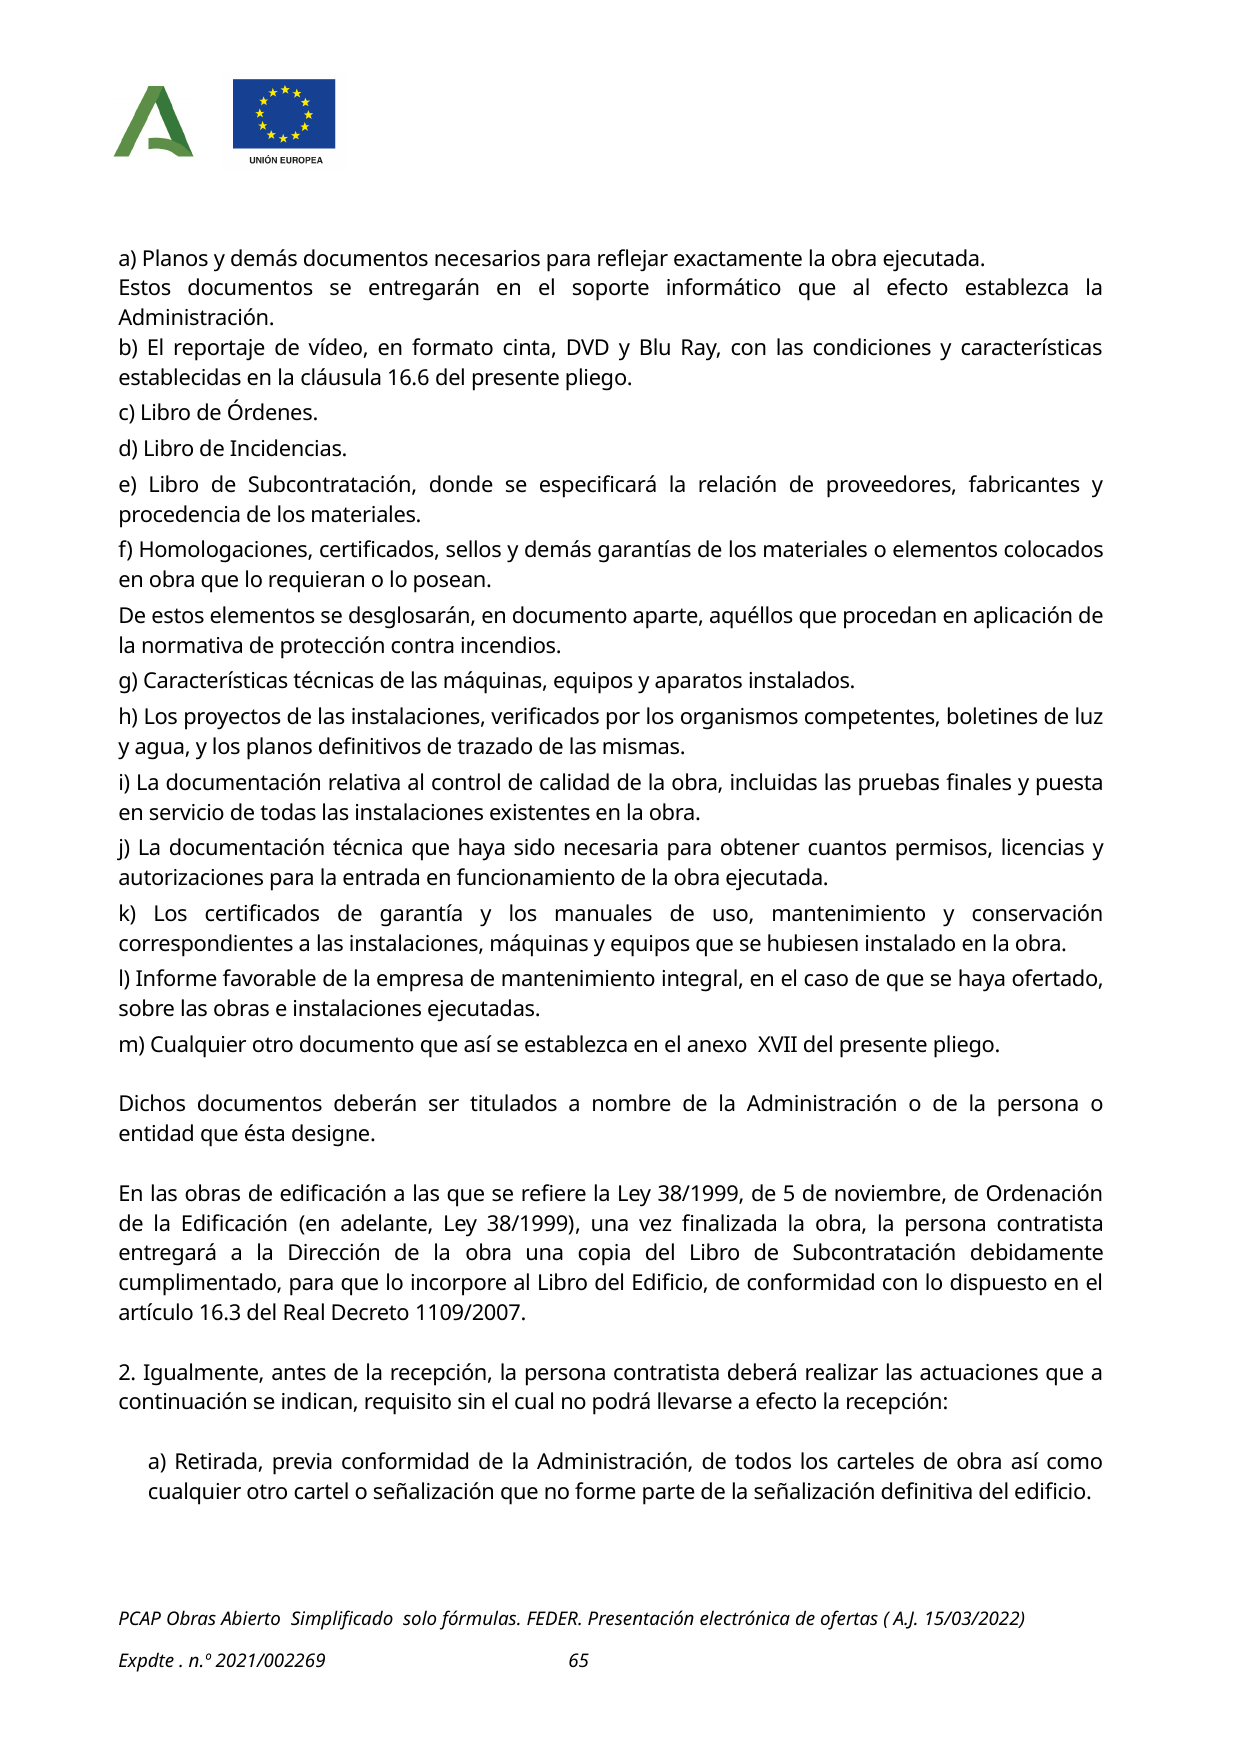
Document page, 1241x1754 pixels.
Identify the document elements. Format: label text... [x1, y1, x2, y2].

text a) Retirada, previa conformidad de la Administración, de todos los carteles de obra así como cualquier otro cartel o señalización que no forme parte de la señalización definitiva del edificio. [148, 1446, 1104, 1505]
text b) El reportaje de vídeo, en formato cinta, DVD y Blu Ray, con las condiciones y características establecidas en la cláusula 16.6 del presente pliego. [118, 332, 1104, 391]
text f) Homologaciones, certificados, sellos y demás garantías de los materiales o elementos colocados en obra que lo requieran o lo posean. [118, 534, 1104, 594]
text d) Libro de Incidencias. [118, 433, 1104, 463]
text k) Los certificados de garantía y los manuales de uso, mantenimiento y conservación correspondientes a las instalaciones, máquinas y equipos que se hubiesen instalado en la obra. [118, 898, 1104, 957]
picture [109, 81, 198, 161]
picture [221, 73, 347, 171]
text e) Libro de Subcontratación, donde se especificará la relación de proveedores, fabricantes y procedencia de los materiales. [118, 469, 1104, 528]
text c) Libro de Órdenes. [118, 397, 1104, 427]
text j) La documentación técnica que haya sido necesaria para obtener cuantos permisos, licencias y autorizaciones para la entrada en funcionamiento de la obra ejecutada. [118, 832, 1104, 892]
text 2. Igualmente, antes de la recepción, la persona contratista deberá realizar las actuaciones que a continuación se indican, requisito sin el cual no podrá llevarse a efecto la recepción: [118, 1356, 1104, 1416]
text Dichos documentos deberán ser titulados a nombre de la Administración o de la persona o entidad que ésta designe. [118, 1088, 1104, 1148]
text Estos documentos se entregarán en el soporte informático que al efecto establezca la Administración. [118, 272, 1104, 332]
text En las obras de edificación a las que se refiere la Ley 38/1999, de 5 de noviembre, de Ordenación de la Edificación (en adelante, Ley 38/1999), una vez finalizada la obra, la persona contratista entregará a la Dirección de la obra una copia del Libro de Subcontratación debidamente cumplimentado, para que lo incorpore al Libro del Edificio, de conformidad con lo dispuesto en el artículo 16.3 del Real Decreto 1109/2007. [118, 1178, 1104, 1327]
text i) La documentación relativa al control de calidad de la obra, incluidas las pruebas finales y puesta en servicio de todas las instalaciones existentes en la obra. [118, 767, 1104, 826]
text m) Cualquier otro documento que así se establezca en el anexo XVII del presente pliego. [118, 1029, 1104, 1058]
text h) Los proyectos de las instalaciones, verificados por los organismos competentes, boletines de luz y agua, y los planos definitivos de trazado de las mismas. [118, 701, 1104, 761]
text De estos elementos se desglosarán, en documento aparte, aquéllos que procedan en aplicación de la normativa de protección contra incendios. [118, 600, 1104, 659]
text g) Características técnicas de las máquinas, equipos y aparatos instalados. [118, 665, 1104, 695]
text a) Planos y demás documentos necesarios para reflejar exactamente la obra ejecutada. [118, 242, 1104, 272]
text l) Informe favorable de la empresa de mantenimiento integral, en el caso de que se haya ofertado, sobre las obras e instalaciones ejecutadas. [118, 963, 1104, 1023]
